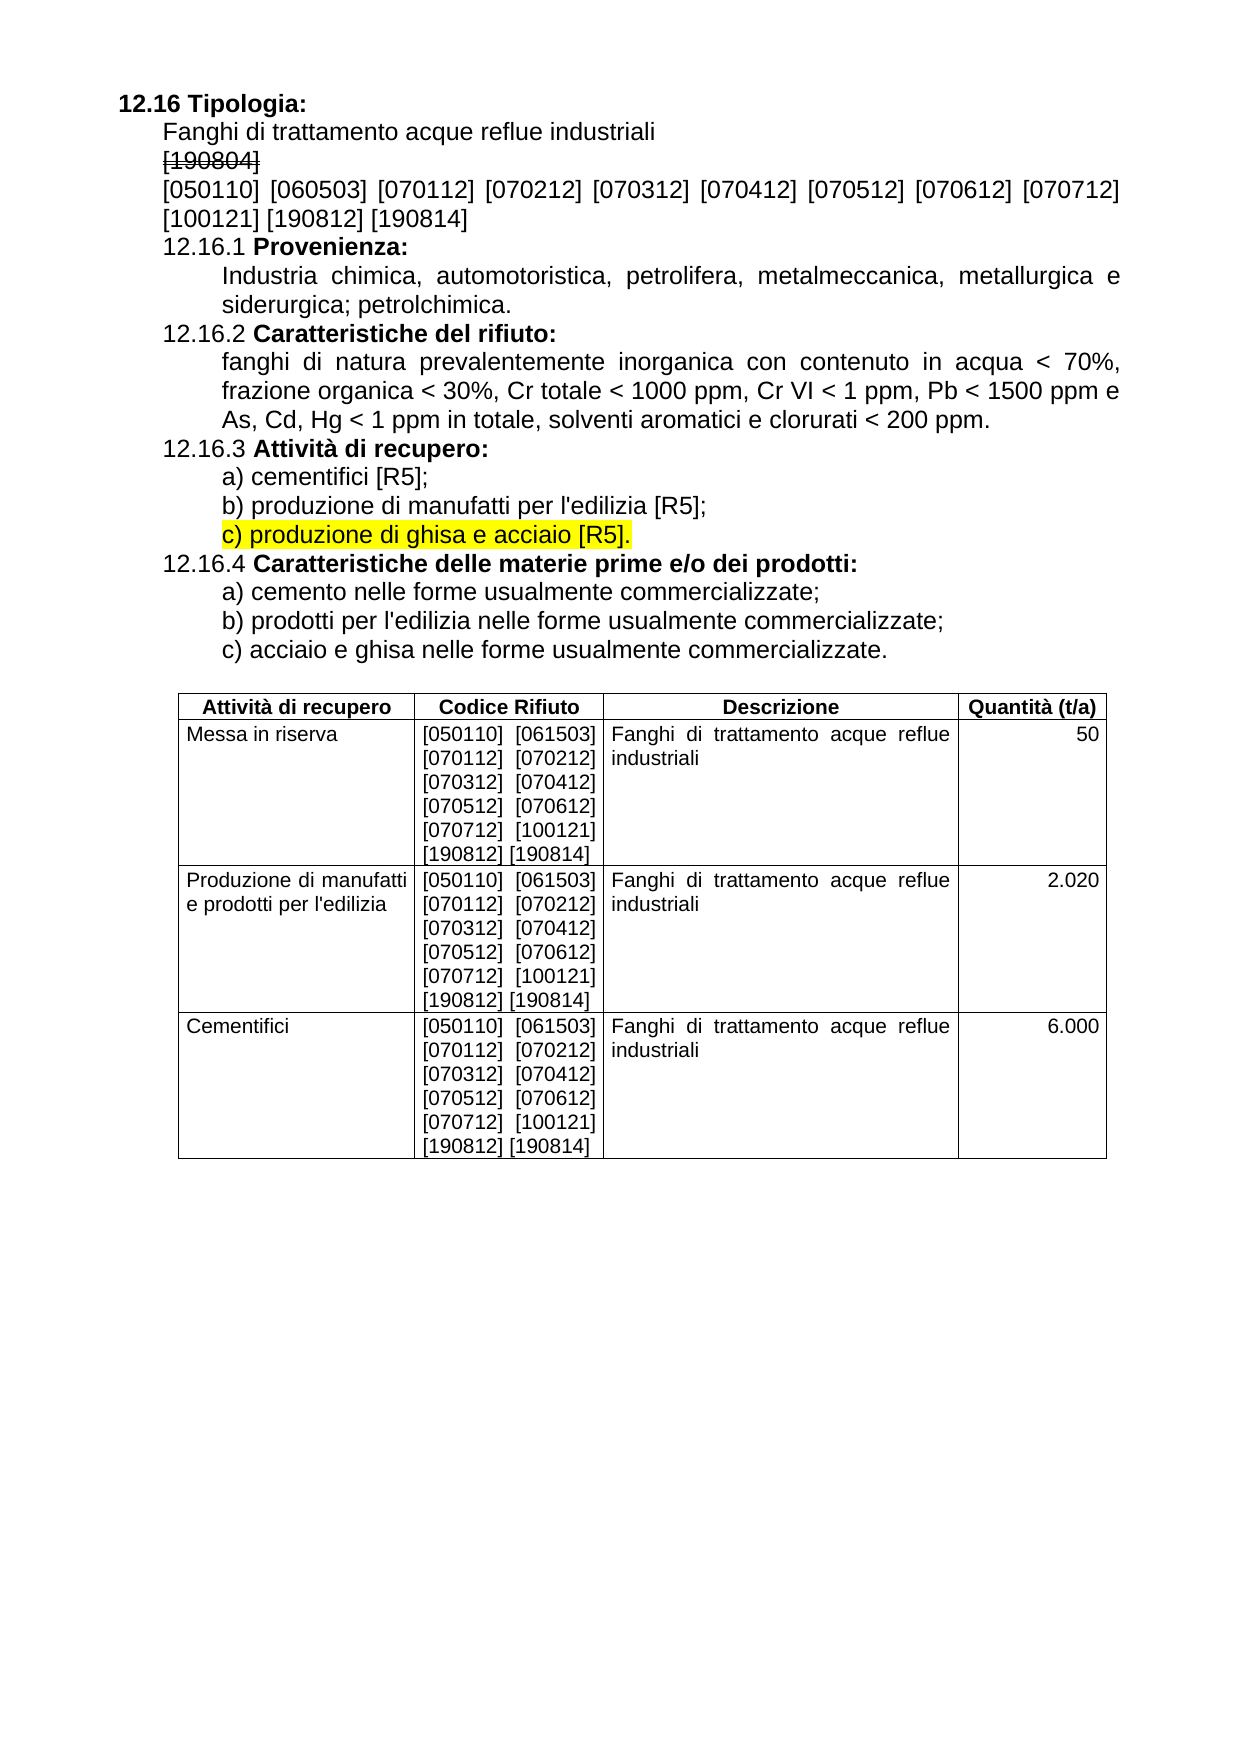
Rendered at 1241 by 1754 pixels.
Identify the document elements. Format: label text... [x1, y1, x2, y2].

table_cell Produzione di manufatti e prodotti per l'edilizia [179, 866, 414, 1012]
table_cell 2.020 [959, 866, 1106, 1012]
table_cell [050110] [061503] [070112] [070212] [070312] [070412] [070512] [070612] [070712] [100121] [190812] [190814] [415, 720, 603, 865]
text b) produzione di manufatti per l'edilizia [R5]; [222, 491, 1122, 520]
text Industria chimica, automotoristica, petrolifera, metalmeccanica, metallurgica e siderurgica; petrolchimica. [222, 261, 1122, 319]
text c) acciaio e ghisa nelle forme usualmente commercializzate. [222, 635, 1122, 664]
table_header Quantità (t/a) [959, 694, 1106, 719]
table_cell Messa in riserva [179, 720, 414, 865]
text Fanghi di trattamento acque reflue industriali [162, 117, 1122, 146]
text [190804] [162, 146, 1122, 175]
table_header Descrizione [604, 694, 958, 719]
table_cell [050110] [061503] [070112] [070212] [070312] [070412] [070512] [070612] [070712] [100121] [190812] [190814] [415, 866, 603, 1012]
text [050110] [060503] [070112] [070212] [070312] [070412] [070512] [070612] [070712] [100121] [190812] [190814] [162, 175, 1122, 232]
text 12.16.2 Caratteristiche del rifiuto: [162, 319, 1122, 347]
table_cell Fanghi di trattamento acque reflue industriali [604, 866, 958, 1012]
text b) prodotti per l'edilizia nelle forme usualmente commercializzate; [222, 606, 1122, 635]
text a) cemento nelle forme usualmente commercializzate; [222, 577, 1122, 606]
text fanghi di natura prevalentemente inorganica con contenuto in acqua < 70%, frazione organica < 30%, Cr totale < 1000 ppm, Cr VI < 1 ppm, Pb < 1500 ppm e As, Cd, Hg < 1 ppm in totale, solventi aromatici e clorurati < 200 ppm. [222, 347, 1122, 434]
subtitle 12.16 Tipologia: [118, 89, 1122, 117]
table_cell Fanghi di trattamento acque reflue industriali [604, 1013, 958, 1158]
table_cell Fanghi di trattamento acque reflue industriali [604, 720, 958, 865]
text 12.16.1 Provenienza: [162, 232, 1122, 261]
table_cell Cementifici [179, 1013, 414, 1158]
table_cell 6.000 [959, 1013, 1106, 1158]
table_cell [050110] [061503] [070112] [070212] [070312] [070412] [070512] [070612] [070712] [100121] [190812] [190814] [415, 1013, 603, 1158]
text 12.16.3 Attività di recupero: [162, 434, 1122, 462]
text a) cementifici [R5]; [222, 462, 1122, 491]
text c) produzione di ghisa e acciaio [R5]. [222, 520, 1122, 549]
table_cell 50 [959, 720, 1106, 865]
table_header Attività di recupero [179, 694, 414, 719]
text 12.16.4 Caratteristiche delle materie prime e/o dei prodotti: [162, 549, 1122, 577]
table_header Codice Rifiuto [415, 694, 603, 719]
